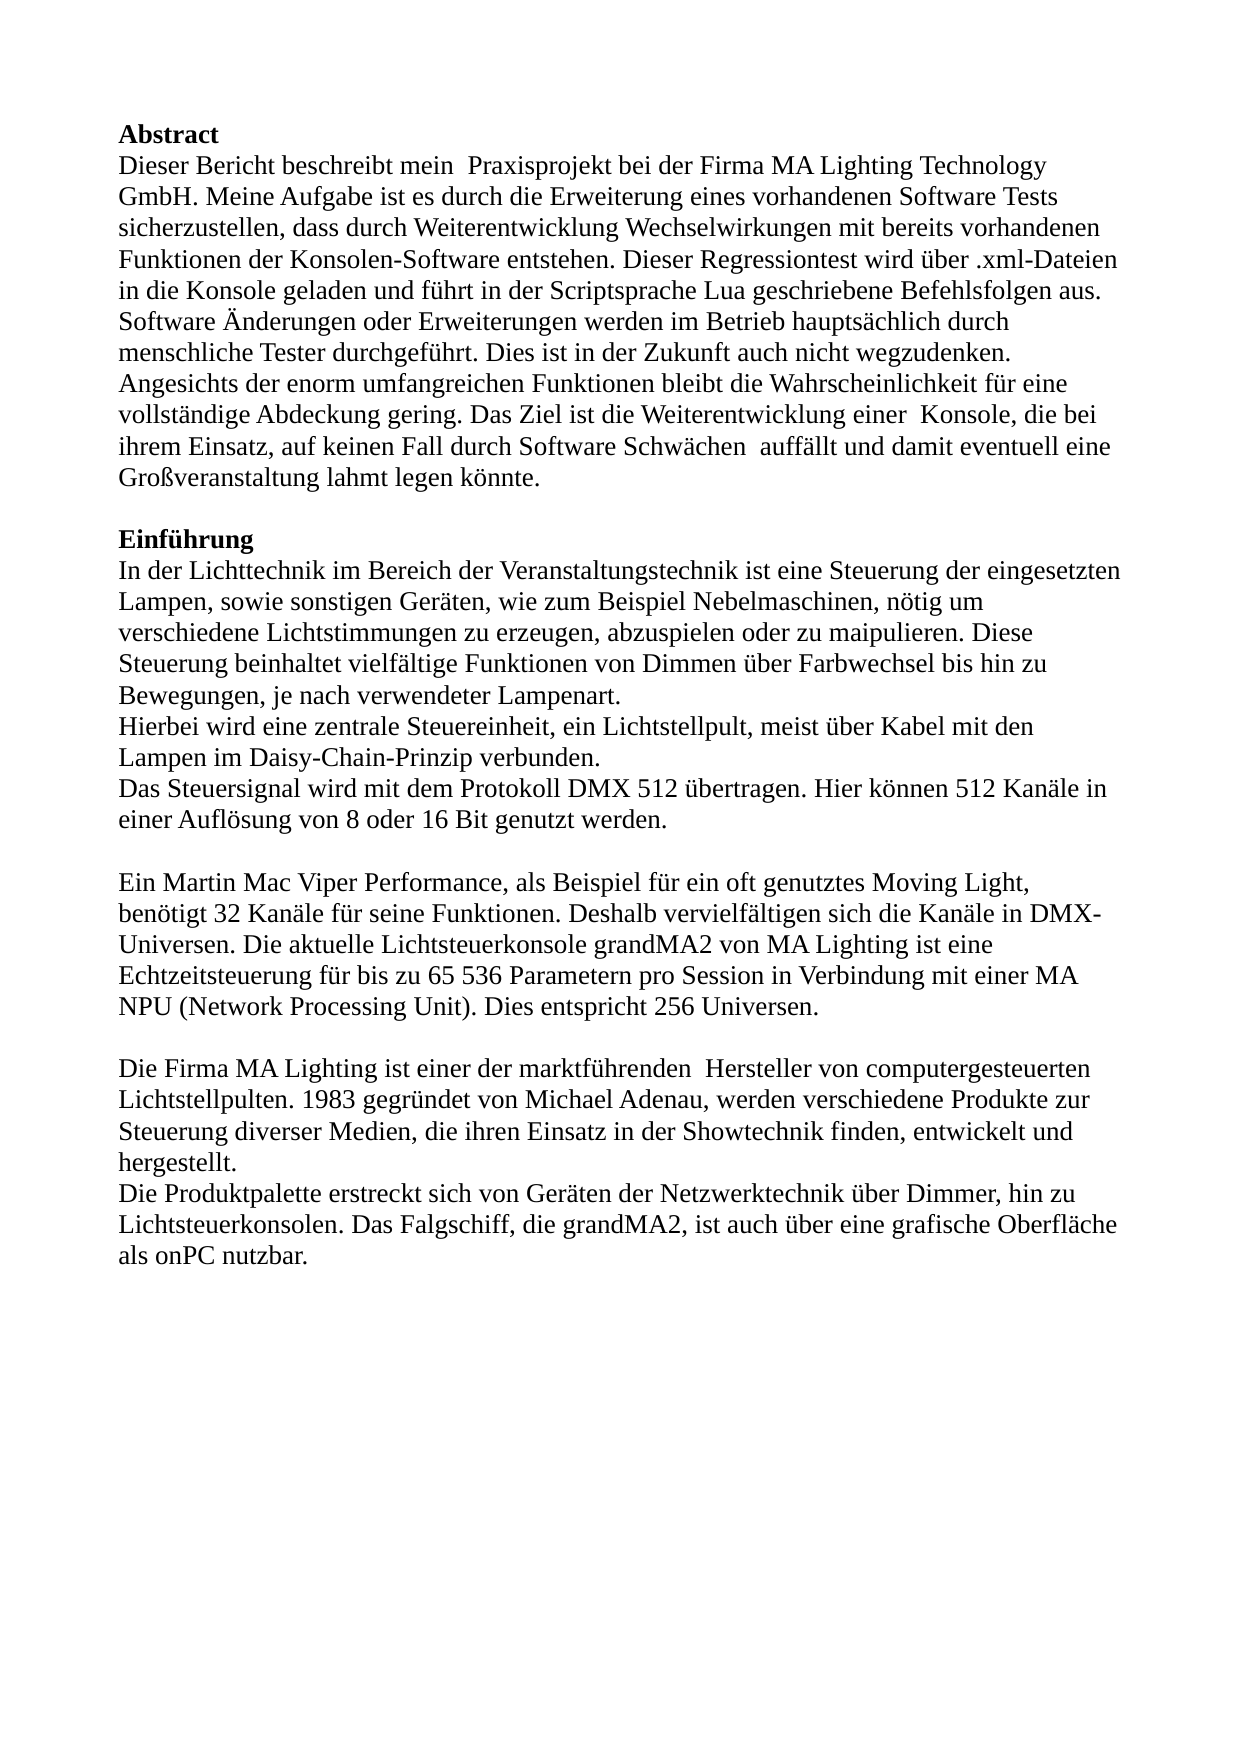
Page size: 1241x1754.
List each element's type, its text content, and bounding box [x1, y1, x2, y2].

text Die Firma MA Lighting ist einer der marktführenden Hersteller von computergesteuerten Lichtstellpulten. 1983 gegründet von Michael Adenau, werden verschiedene Produkte zur Steuerung diverser Medien, die ihren Einsatz in der Showtechnik finden, entwickelt und hergestellt. [118, 1052, 1122, 1177]
text Software Änderungen oder Erweiterungen werden im Betrieb hauptsächlich durch menschliche Tester durchgeführt. Dies ist in der Zukunft auch nicht wegzudenken. Angesichts der enorm umfangreichen Funktionen bleibt die Wahrscheinlichkeit für eine vollständige Abdeckung gering. Das Ziel ist die Weiterentwicklung einer Konsole, die bei ihrem Einsatz, auf keinen Fall durch Software Schwächen auffällt und damit eventuell eine Großveranstaltung lahmt legen könnte. [118, 305, 1122, 492]
text Abstract [118, 118, 1122, 149]
text Hierbei wird eine zentrale Steuereinheit, ein Lichtstellpult, meist über Kabel mit den Lampen im Daisy-Chain-Prinzip verbunden. [118, 710, 1122, 772]
text Das Steuersignal wird mit dem Protokoll DMX 512 übertragen. Hier können 512 Kanäle in einer Auflösung von 8 oder 16 Bit genutzt werden. [118, 772, 1122, 834]
text In der Lichttechnik im Bereich der Veranstaltungstechnik ist eine Steuerung der eingesetzten Lampen, sowie sonstigen Geräten, wie zum Beispiel Nebelmaschinen, nötig um verschiedene Lichtstimmungen zu erzeugen, abzuspielen oder zu maipulieren. Diese Steuerung beinhaltet vielfältige Funktionen von Dimmen über Farbwechsel bis hin zu Bewegungen, je nach verwendeter Lampenart. [118, 554, 1122, 710]
text Einführung [118, 523, 1122, 554]
text Dieser Bericht beschreibt mein Praxisprojekt bei der Firma MA Lighting Technology GmbH. Meine Aufgabe ist es durch die Erweiterung eines vorhandenen Software Tests sicherzustellen, dass durch Weiterentwicklung Wechselwirkungen mit bereits vorhandenen Funktionen der Konsolen-Software entstehen. Dieser Regressiontest wird über .xml-Dateien in die Konsole geladen und führt in der Scriptsprache Lua geschriebene Befehlsfolgen aus. [118, 149, 1122, 305]
text Die Produktpalette erstreckt sich von Geräten der Netzwerktechnik über Dimmer, hin zu Lichtsteuerkonsolen. Das Falgschiff, die grandMA2, ist auch über eine grafische Oberfläche als onPC nutzbar. [118, 1177, 1122, 1271]
text Ein Martin Mac Viper Performance, als Beispiel für ein oft genutztes Moving Light, benötigt 32 Kanäle für seine Funktionen. Deshalb vervielfältigen sich die Kanäle in DMX- Universen. Die aktuelle Lichtsteuerkonsole grandMA2 von MA Lighting ist eine Echtzeitsteuerung für bis zu 65 536 Parametern pro Session in Verbindung mit einer MA NPU (Network Processing Unit). Dies entspricht 256 Universen. [118, 866, 1122, 1021]
